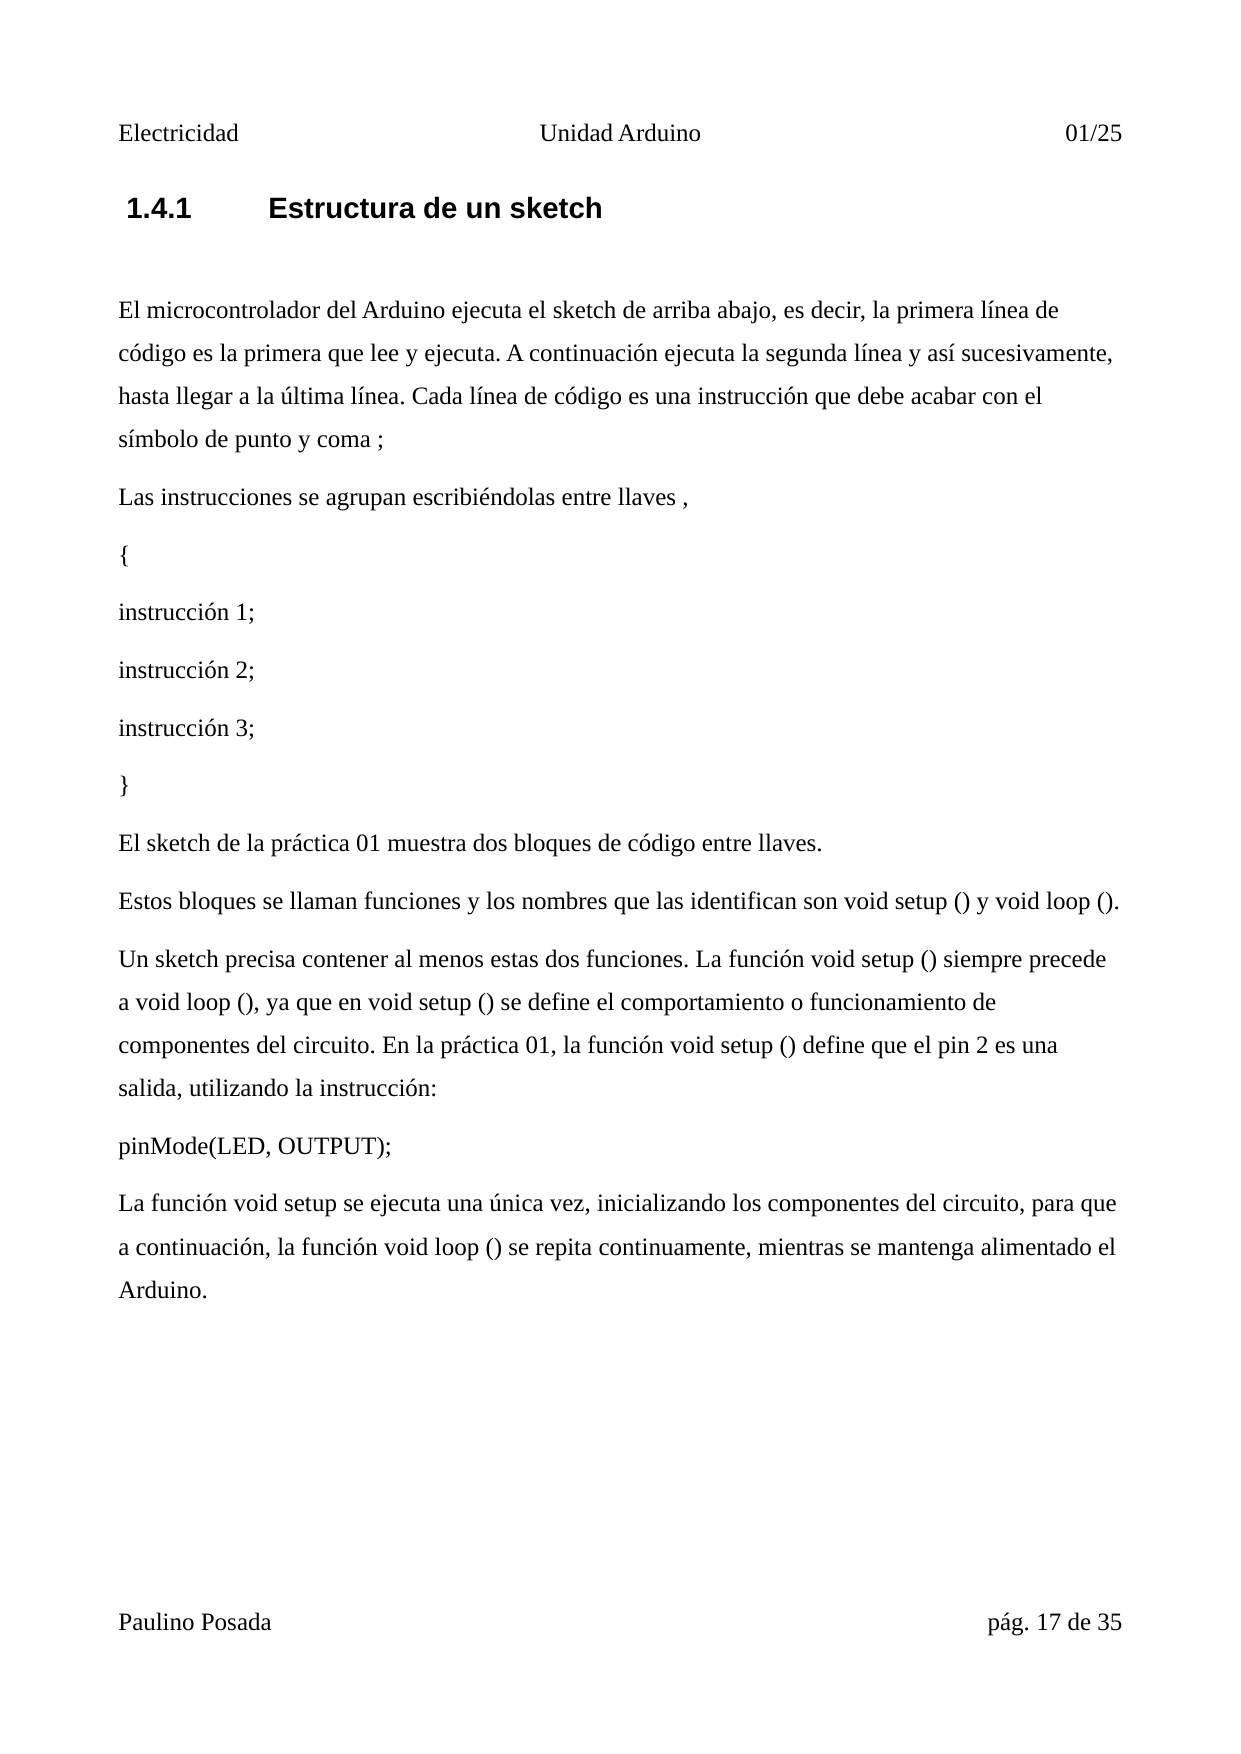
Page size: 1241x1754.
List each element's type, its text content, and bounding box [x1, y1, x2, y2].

text pinMode(LED, OUTPUT); [118, 1131, 1122, 1159]
text La función void setup se ejecuta una única vez, inicializando los componentes del circuito, para que a continuación, la función void loop () se repita continuamente, mientras se mantenga alimentado el Arduino. [118, 1188, 1122, 1303]
text Las instrucciones se agrupan escribiéndolas entre llaves , [118, 482, 1122, 511]
text { [118, 540, 1122, 568]
text Un sketch precisa contener al menos estas dos funciones. La función void setup () siempre precede a void loop (), ya que en void setup () se define el comportamiento o funcionamiento de componentes del circuito. En la práctica 01, la función void setup () define que el pin 2 es una salida, utilizando la instrucción: [118, 944, 1122, 1102]
text El sketch de la práctica 01 muestra dos bloques de código entre llaves. [118, 828, 1122, 857]
text instrucción 2; [118, 655, 1122, 684]
text Estos bloques se llaman funciones y los nombres que las identifican son void setup () y void loop (). [118, 886, 1122, 915]
subtitle Estructura de un sketch [118, 191, 1122, 225]
text El microcontrolador del Arduino ejecuta el sketch de arriba abajo, es decir, la primera línea de código es la primera que lee y ejecuta. A continuación ejecuta la segunda línea y así sucesivamente, hasta llegar a la última línea. Cada línea de código es una instrucción que debe acabar con el símbolo de punto y coma ; [118, 295, 1122, 453]
text } [118, 771, 1122, 799]
text instrucción 3; [118, 713, 1122, 742]
text instrucción 1; [118, 597, 1122, 626]
